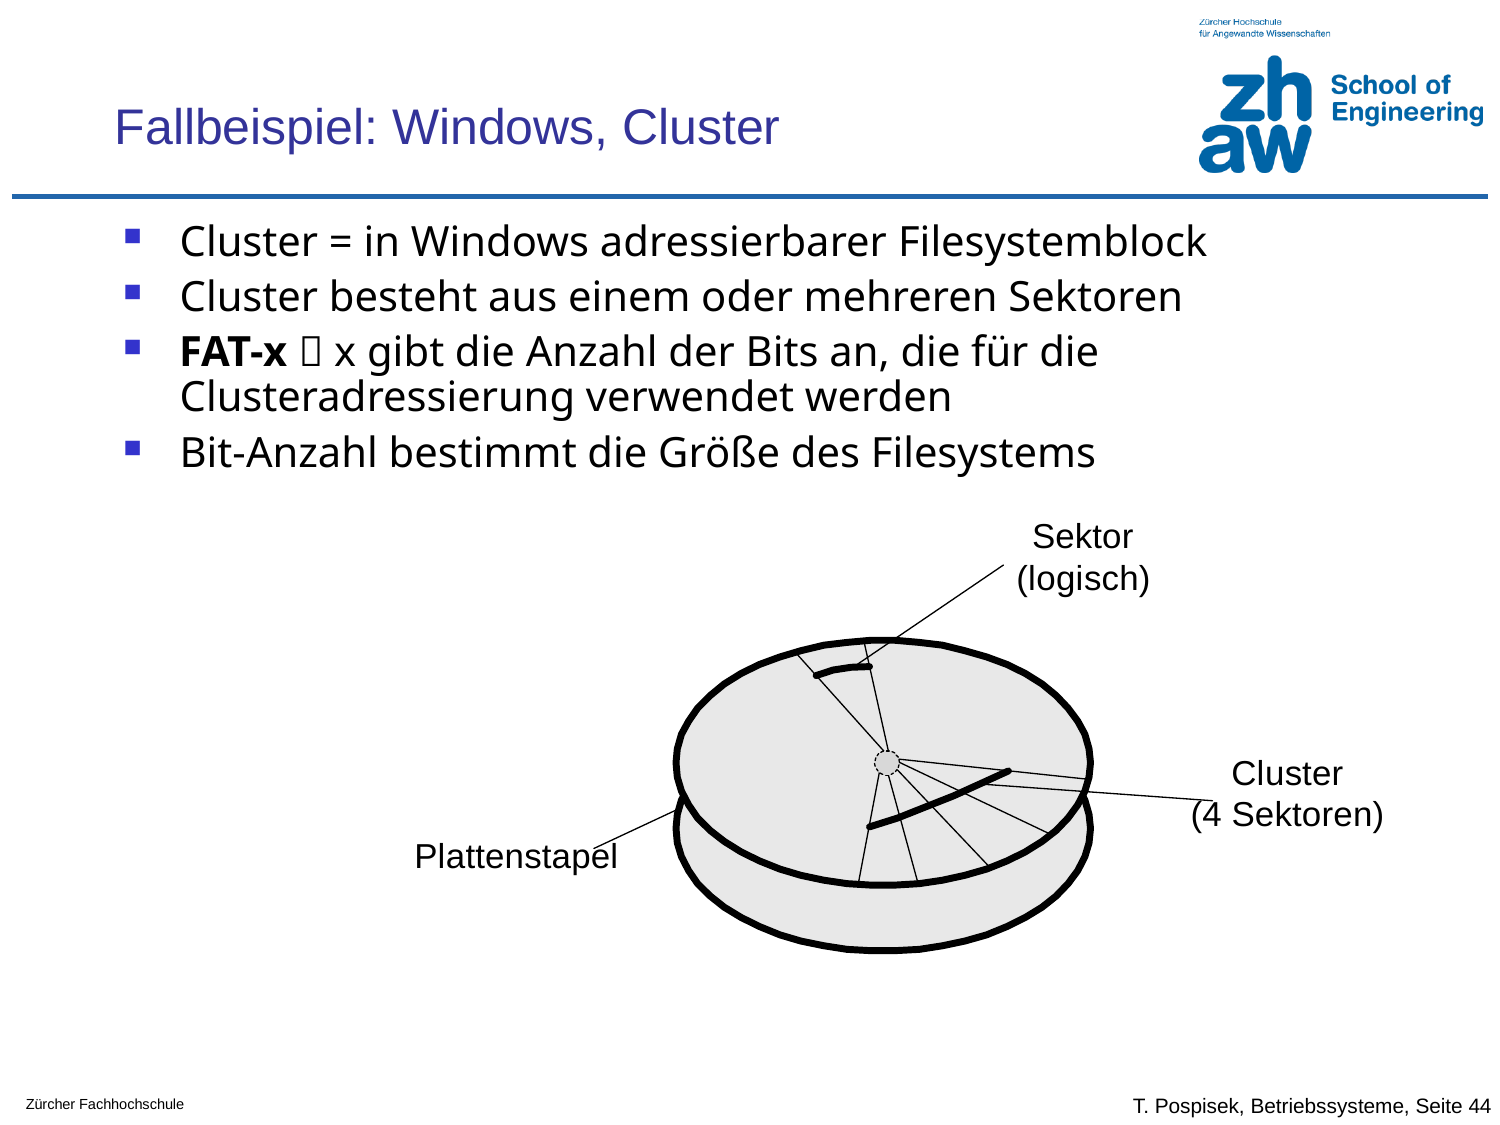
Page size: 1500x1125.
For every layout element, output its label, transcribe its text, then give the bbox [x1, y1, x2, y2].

picture [1199, 19, 1483, 173]
list Cluster = in Windows adressierbarer Filesystemblock Cluster besteht aus einem oder mehreren Sektoren FAT-x  x gibt die Anzahl der Bits an, die für die Clusteradressierung verwendet werden Bit-Anzahl bestimmt die Größe des Filesystems [108, 212, 1363, 375]
picture [375, 502, 1428, 973]
title Fallbeispiel: Windows, Cluster [99, 50, 1379, 163]
